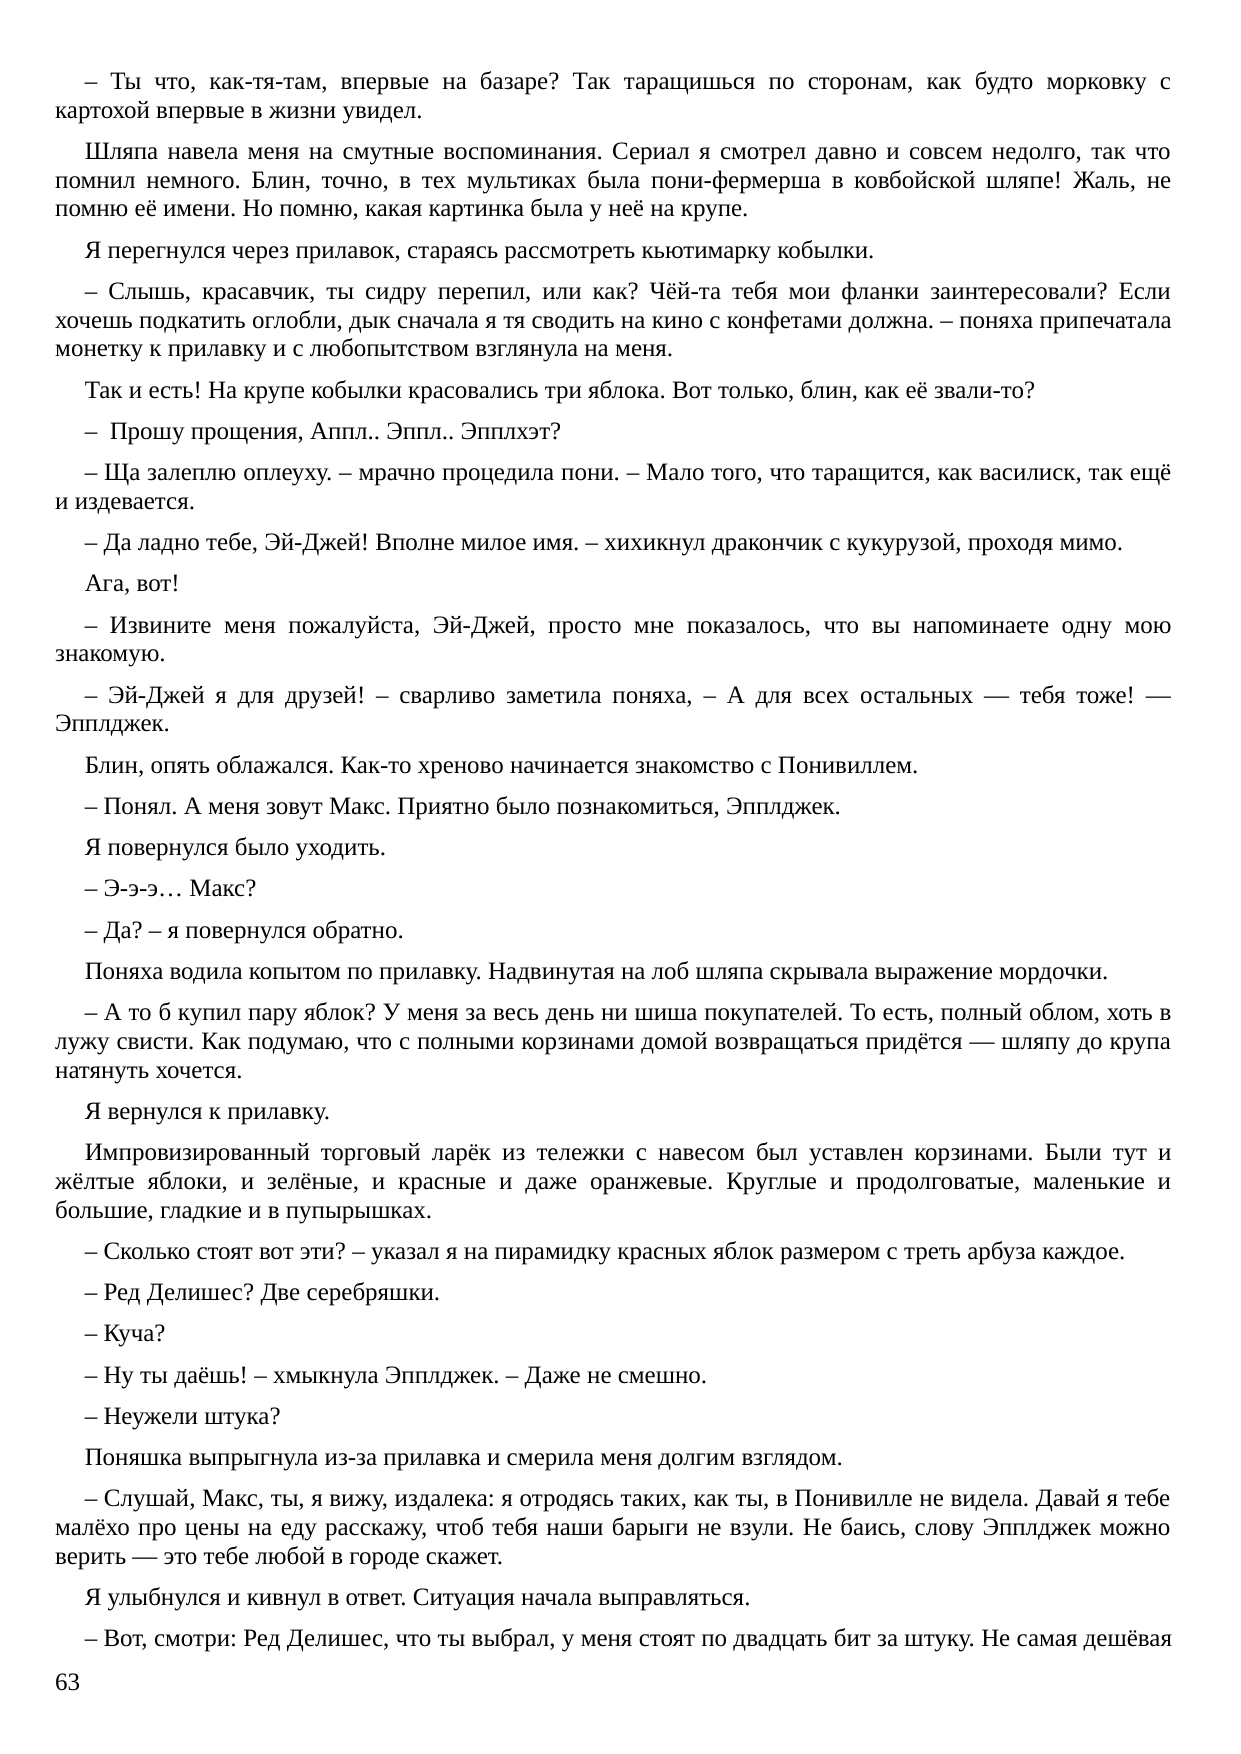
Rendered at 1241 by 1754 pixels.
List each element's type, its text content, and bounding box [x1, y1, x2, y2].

text – Ну ты даёшь! – хмыкнула Эпплджек. – Даже не смешно. [55, 1360, 1173, 1388]
text – Извините меня пожалуйста, Эй-Джей, просто мне показалось, что вы напоминаете одну мою знакомую. [55, 610, 1173, 667]
text Я повернулся было уходить. [55, 832, 1173, 861]
text – Куча? [55, 1318, 1173, 1347]
text – Эй-Джей я для друзей! – сварливо заметила поняха, – А для всех остальных — тебя тоже! — Эпплджек. [55, 680, 1173, 737]
text Я улыбнулся и кивнул в ответ. Ситуация начала выправляться. [55, 1582, 1173, 1611]
text – Да? – я повернулся обратно. [55, 915, 1173, 943]
text Так и есть! На крупе кобылки красовались три яблока. Вот только, блин, как её звали-то? [55, 375, 1173, 403]
text Поняха водила копытом по прилавку. Надвинутая на лоб шляпа скрывала выражение мордочки. [55, 956, 1173, 985]
text – Понял. А меня зовут Макс. Приятно было познакомиться, Эпплджек. [55, 791, 1173, 820]
text – Ред Делишес? Две серебряшки. [55, 1277, 1173, 1306]
text – Ты что, как-тя-там, впервые на базаре? Так таращишься по сторонам, как будто морковку с картохой впервые в жизни увидел. [55, 66, 1173, 123]
text – А то б купил пару яблок? У меня за весь день ни шиша покупателей. То есть, полный облом, хоть в лужу свисти. Как подумаю, что с полными корзинами домой возвращаться придётся — шляпу до крупа натянуть хочется. [55, 997, 1173, 1083]
text Поняшка выпрыгнула из-за прилавка и смерила меня долгим взглядом. [55, 1442, 1173, 1471]
text Блин, опять облажался. Как-то хреново начинается знакомство с Понивиллем. [55, 750, 1173, 778]
text Шляпа навела меня на смутные воспоминания. Сериал я смотрел давно и совсем недолго, так что помнил немного. Блин, точно, в тех мультиках была пони-фермерша в ковбойской шляпе! Жаль, не помню её имени. Но помню, какая картинка была у неё на крупе. [55, 136, 1173, 222]
text – Сколько стоят вот эти? – указал я на пирамидку красных яблок размером с треть арбуза каждое. [55, 1236, 1173, 1265]
text – Э-э-э… Макс? [55, 873, 1173, 902]
text – Да ладно тебе, Эй-Джей! Вполне милое имя. – хихикнул дракончик с кукурузой, проходя мимо. [55, 527, 1173, 556]
text Ага, вот! [55, 568, 1173, 597]
text Я вернулся к прилавку. [55, 1096, 1173, 1125]
text – Ща залеплю оплеуху. – мрачно процедила пони. – Мало того, что таращится, как василиск, так ещё и издевается. [55, 457, 1173, 515]
text – Вот, смотри: Ред Делишес, что ты выбрал, у меня стоят по двадцать бит за штуку. Не самая дешёвая [55, 1623, 1173, 1652]
text – Прошу прощения, Аппл.. Эппл.. Эпплхэт? [55, 416, 1173, 445]
text Импровизированный торговый ларёк из тележки с навесом был уставлен корзинами. Были тут и жёлтые яблоки, и зелёные, и красные и даже оранжевые. Круглые и продолговатые, маленькие и большие, гладкие и в пупырышках. [55, 1137, 1173, 1223]
text – Слушай, Макс, ты, я вижу, издалека: я отродясь таких, как ты, в Понивилле не видела. Давай я тебе малёхо про цены на еду расскажу, чтоб тебя наши барыги не взули. Не баись, слову Эпплджек можно верить — это тебе любой в городе скажет. [55, 1483, 1173, 1570]
text – Неужели штука? [55, 1401, 1173, 1430]
text Я перегнулся через прилавок, стараясь рассмотреть кьютимарку кобылки. [55, 235, 1173, 263]
text – Слышь, красавчик, ты сидру перепил, или как? Чёй-та тебя мои фланки заинтересовали? Если хочешь подкатить оглобли, дык сначала я тя сводить на кино с конфетами должна. – поняха припечатала монетку к прилавку и с любопытством взглянула на меня. [55, 276, 1173, 362]
